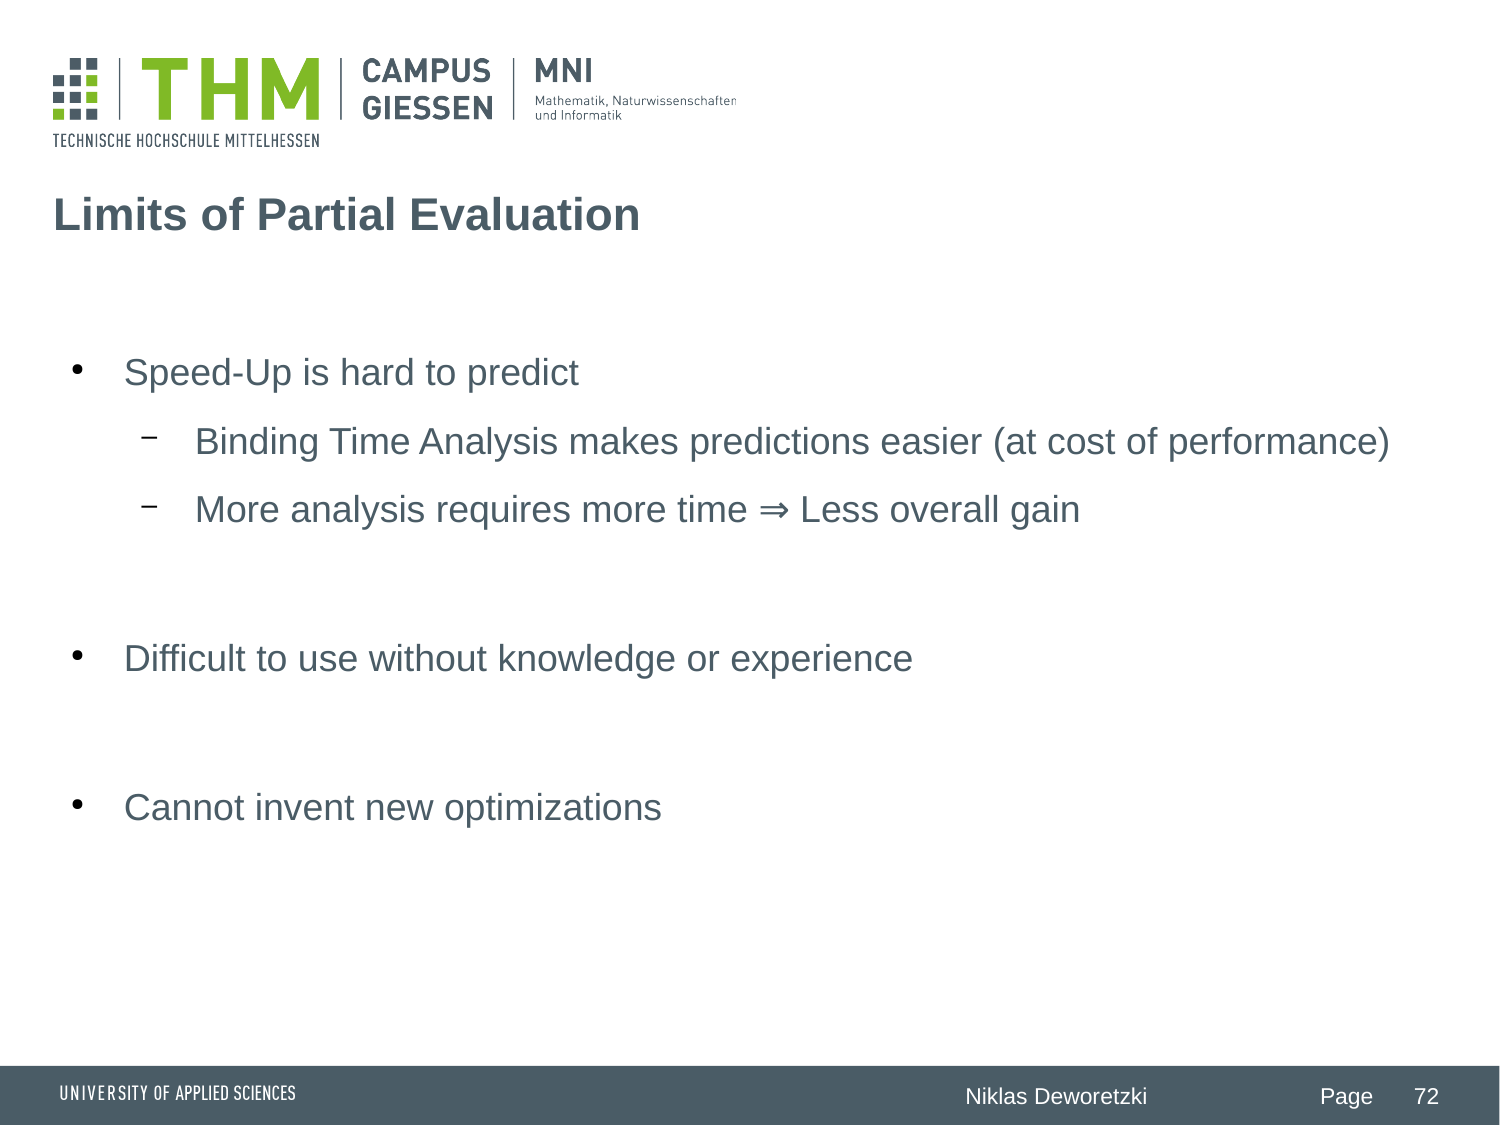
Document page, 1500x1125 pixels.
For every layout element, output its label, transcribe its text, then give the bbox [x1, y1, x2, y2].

slide_number [1376, 1073, 1455, 1118]
picture [53, 58, 736, 147]
list Speed-Up is hard to predict Binding Time Analysis makes predictions easier (at cost of performance) More analysis requires more time ⇒ Less overall gain Difficult to use without knowledge or experience Cannot invent new optimizations [53, 265, 1436, 901]
title Limits of Partial Evaluation [53, 177, 1435, 265]
picture [59, 1082, 296, 1104]
